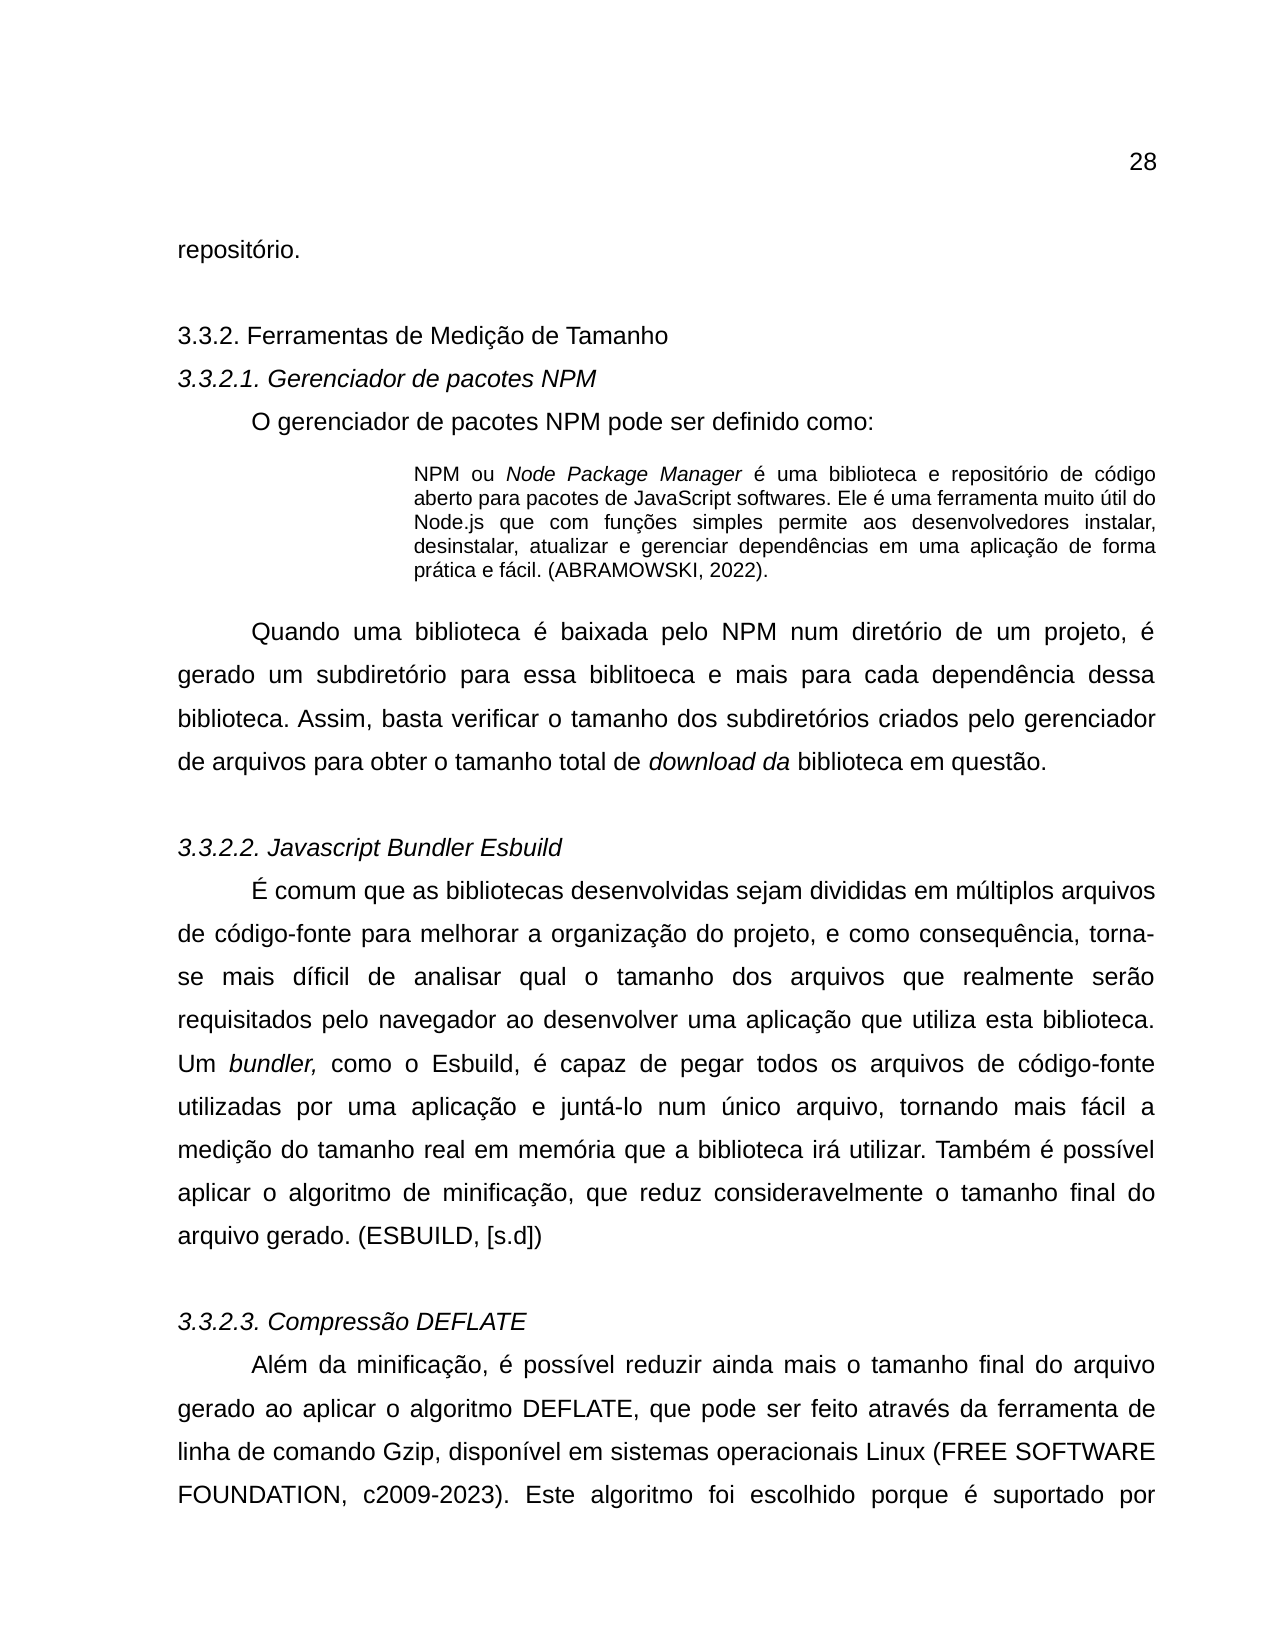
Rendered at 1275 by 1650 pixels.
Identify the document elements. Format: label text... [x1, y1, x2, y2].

subtitle 3.3.2. Ferramentas de Medição de Tamanho [177, 321, 1157, 350]
text Quando uma biblioteca é baixada pelo NPM num diretório de um projeto, é gerado um subdiretório para essa biblitoeca e mais para cada dependência dessa biblioteca. Assim, basta verificar o tamanho dos subdiretórios criados pelo gerenciador de arquivos para obter o tamanho total de download da biblioteca em questão. [177, 617, 1157, 775]
subtitle 3.3.2.3. Compressão DEFLATE [177, 1307, 1157, 1336]
subtitle 3.3.2.2. Javascript Bundler Esbuild [177, 833, 1157, 862]
text NPM ou Node Package Manager é uma biblioteca e repositório de código aberto para pacotes de JavaScript softwares. Ele é uma ferramenta muito útil do Node.js que com funções simples permite aos desenvolvedores instalar, desinstalar, atualizar e gerenciar dependências em uma aplicação de forma prática e fácil. (ABRAMOWSKI, 2022). [413, 462, 1157, 582]
text repositório. [177, 235, 1157, 263]
text É comum que as bibliotecas desenvolvidas sejam divididas em múltiplos arquivos de código-fonte para melhorar a organização do projeto, e como consequência, torna-se mais díficil de analisar qual o tamanho dos arquivos que realmente serão requisitados pelo navegador ao desenvolver uma aplicação que utiliza esta biblioteca. Um bundler, como o Esbuild, é capaz de pegar todos os arquivos de código-fonte utilizadas por uma aplicação e juntá-lo num único arquivo, tornando mais fácil a medição do tamanho real em memória que a biblioteca irá utilizar. Também é possível aplicar o algoritmo de minificação, que reduz consideravelmente o tamanho final do arquivo gerado. (ESBUILD, [s.d]) [177, 876, 1157, 1250]
text Além da minificação, é possível reduzir ainda mais o tamanho final do arquivo gerado ao aplicar o algoritmo DEFLATE, que pode ser feito através da ferramenta de linha de comando Gzip, disponível em sistemas operacionais Linux (FREE SOFTWARE FOUNDATION, c2009-2023). Este algoritmo foi escolhido porque é suportado por [177, 1350, 1157, 1508]
text O gerenciador de pacotes NPM pode ser definido como: [177, 407, 1157, 436]
subtitle 3.3.2.1. Gerenciador de pacotes NPM [177, 364, 1157, 393]
